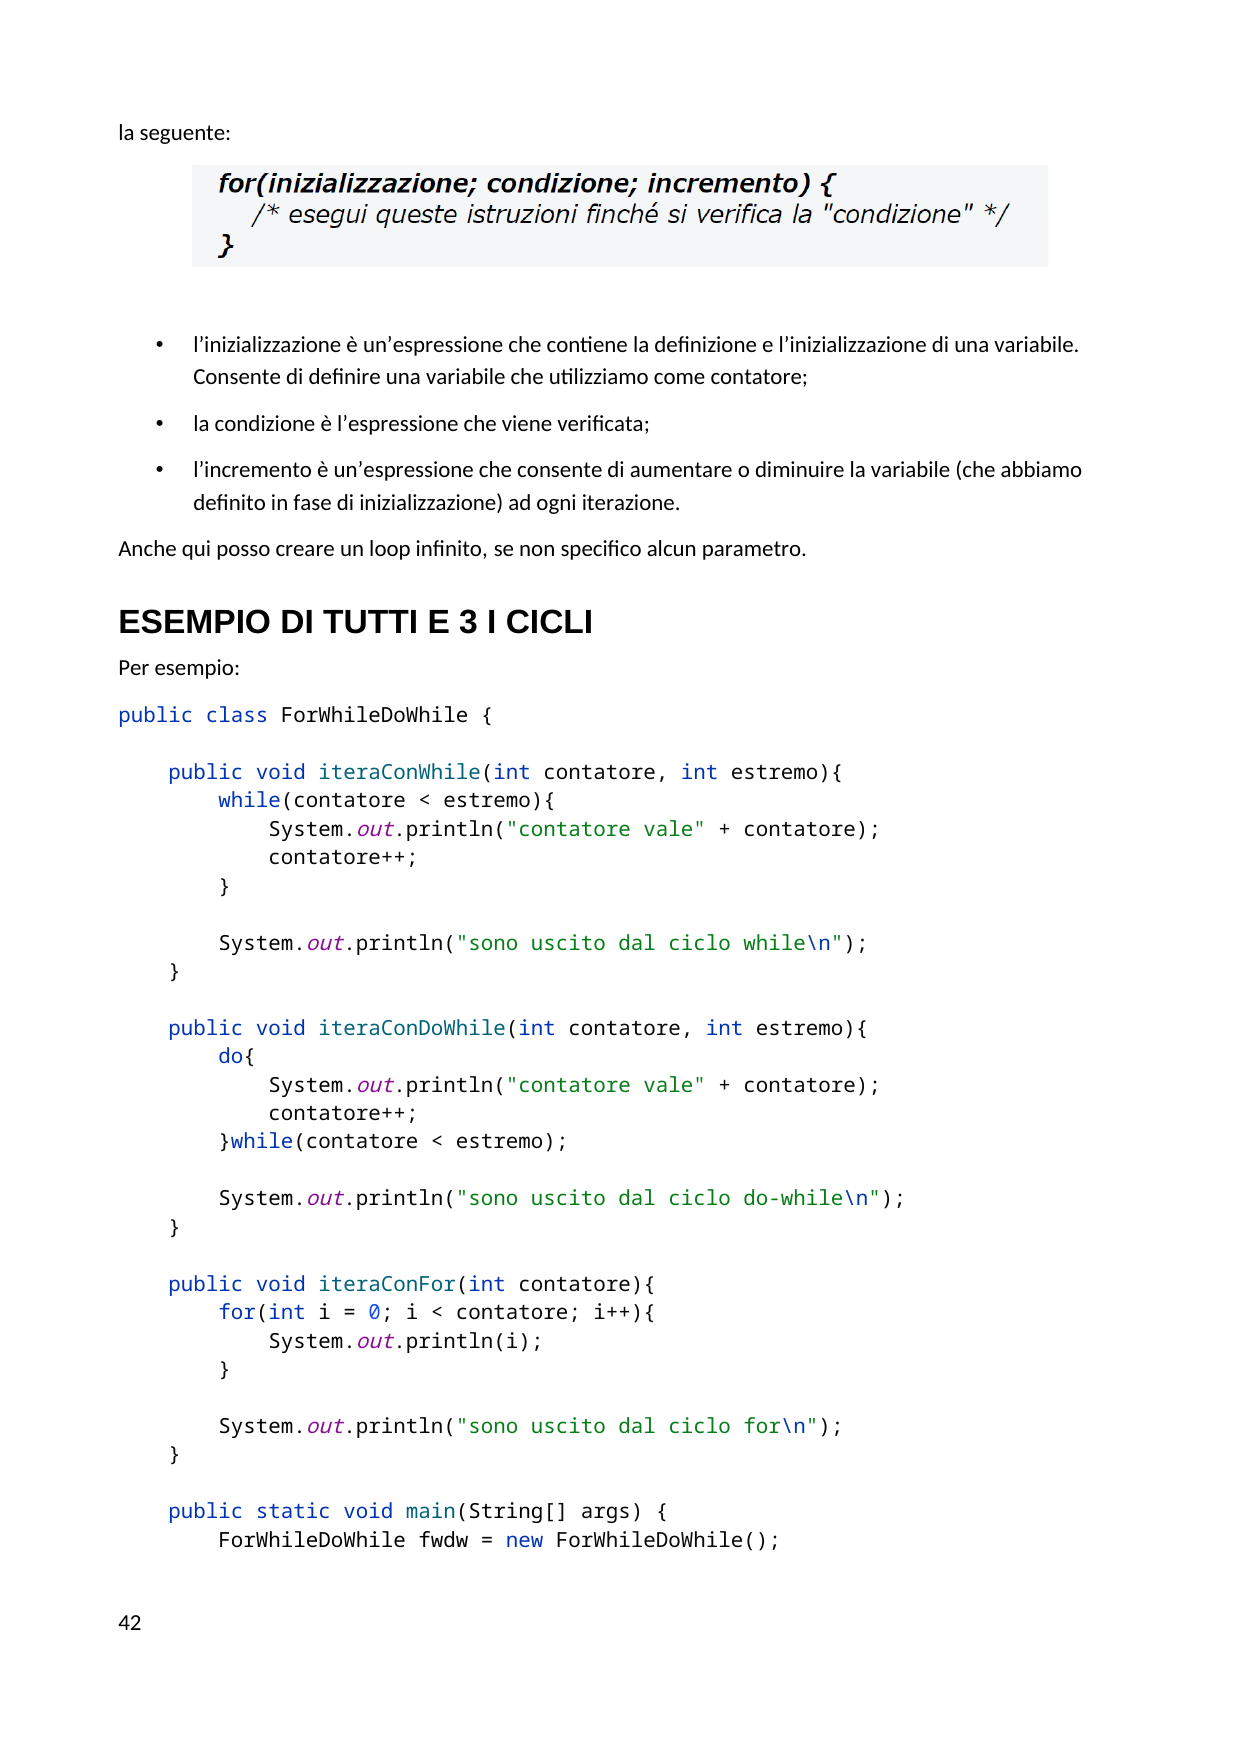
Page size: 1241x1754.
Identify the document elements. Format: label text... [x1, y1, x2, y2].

list l’inizializzazione è un’espressione che contiene la definizione e l’inizializzazione di una variabile. Consente di definire una variabile che utilizziamo come contatore; [156, 330, 1122, 390]
text public class ForWhileDoWhile { public void iteraConWhile(int contatore, int estremo){ while(contatore < estremo){ System.out.println("contatore vale" + contatore); contatore++; } System.out.println("sono uscito dal ciclo while\n"); } public void iteraConDoWhile(int contatore, int estremo){ do{ System.out.println("contatore vale" + contatore); contatore++; }while(contatore < estremo); System.out.println("sono uscito dal ciclo do-while\n"); } public void iteraConFor(int contatore){ for(int i = 0; i < contatore; i++){ System.out.println(i); } System.out.println("sono uscito dal ciclo for\n"); } public static void main(String[] args) { ForWhileDoWhile fwdw = new ForWhileDoWhile(); [118, 700, 1122, 1553]
text Anche qui posso creare un loop infinito, se non specifico alcun parametro. [118, 534, 1122, 563]
subtitle ESEMPIO DI TUTTI E 3 I CICLI [118, 602, 1122, 641]
list la condizione è l’espressione che viene verificata; [156, 409, 1122, 437]
text Per esempio: [118, 653, 1122, 681]
text la seguente: [118, 118, 1122, 146]
picture [191, 165, 1049, 267]
list l’incremento è un’espressione che consente di aumentare o diminuire la variabile (che abbiamo definito in fase di inizializzazione) ad ogni iterazione. [156, 456, 1122, 516]
